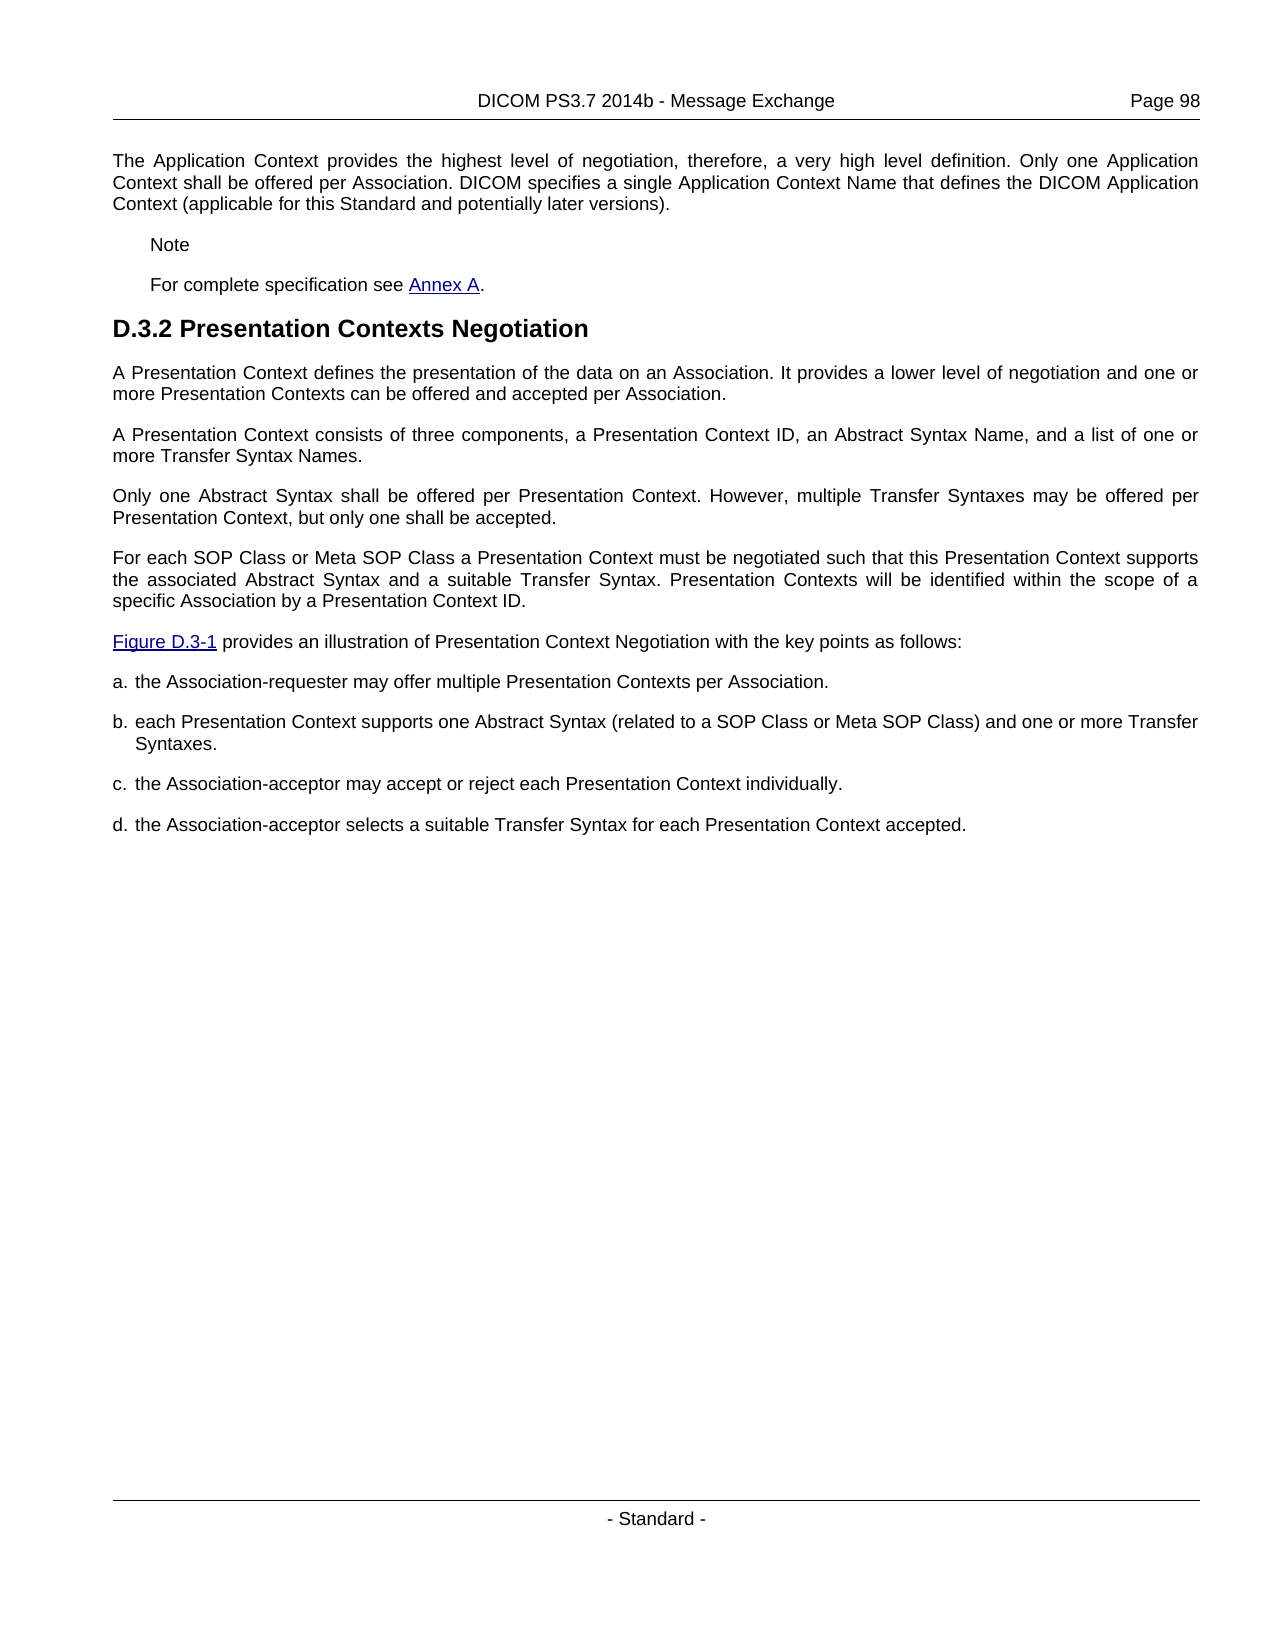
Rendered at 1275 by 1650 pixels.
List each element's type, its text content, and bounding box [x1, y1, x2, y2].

list the Association-acceptor selects a suitable Transfer Syntax for each Presentation Context accepted. [112, 813, 1200, 835]
text The Application Context provides the highest level of negotiation, therefore, a very high level definition. Only one Application Context shall be offered per Association. DICOM specifies a single Application Context Name that defines the DICOM Application Context (applicable for this Standard and potentially later versions). [112, 150, 1200, 215]
text Note [150, 233, 1162, 255]
text For each SOP Class or Meta SOP Class a Presentation Context must be negotiated such that this Presentation Context supports the associated Abstract Syntax and a suitable Transfer Syntax. Presentation Contexts will be identified within the scope of a specific Association by a Presentation Context ID. [112, 547, 1200, 612]
text D.3.2 Presentation Contexts Negotiation [112, 314, 1200, 343]
list each Presentation Context supports one Abstract Syntax (related to a SOP Class or Meta SOP Class) and one or more Transfer Syntaxes. [112, 711, 1200, 754]
text Only one Abstract Syntax shall be offered per Presentation Context. However, multiple Transfer Syntaxes may be offered per Presentation Context, but only one shall be accepted. [112, 485, 1200, 528]
text A Presentation Context consists of three components, a Presentation Context ID, an Abstract Syntax Name, and a list of one or more Transfer Syntax Names. [112, 423, 1200, 467]
list the Association-requester may offer multiple Presentation Contexts per Association. [112, 671, 1200, 692]
text A Presentation Context defines the presentation of the data on an Association. It provides a lower level of negotiation and one or more Presentation Contexts can be offered and accepted per Association. [112, 362, 1200, 405]
text For complete specification see Annex A. [150, 274, 1162, 295]
list the Association-acceptor may accept or reject each Presentation Context individually. [112, 773, 1200, 795]
text Figure D.3-1 provides an illustration of Presentation Context Negotiation with the key points as follows: [112, 631, 1200, 652]
